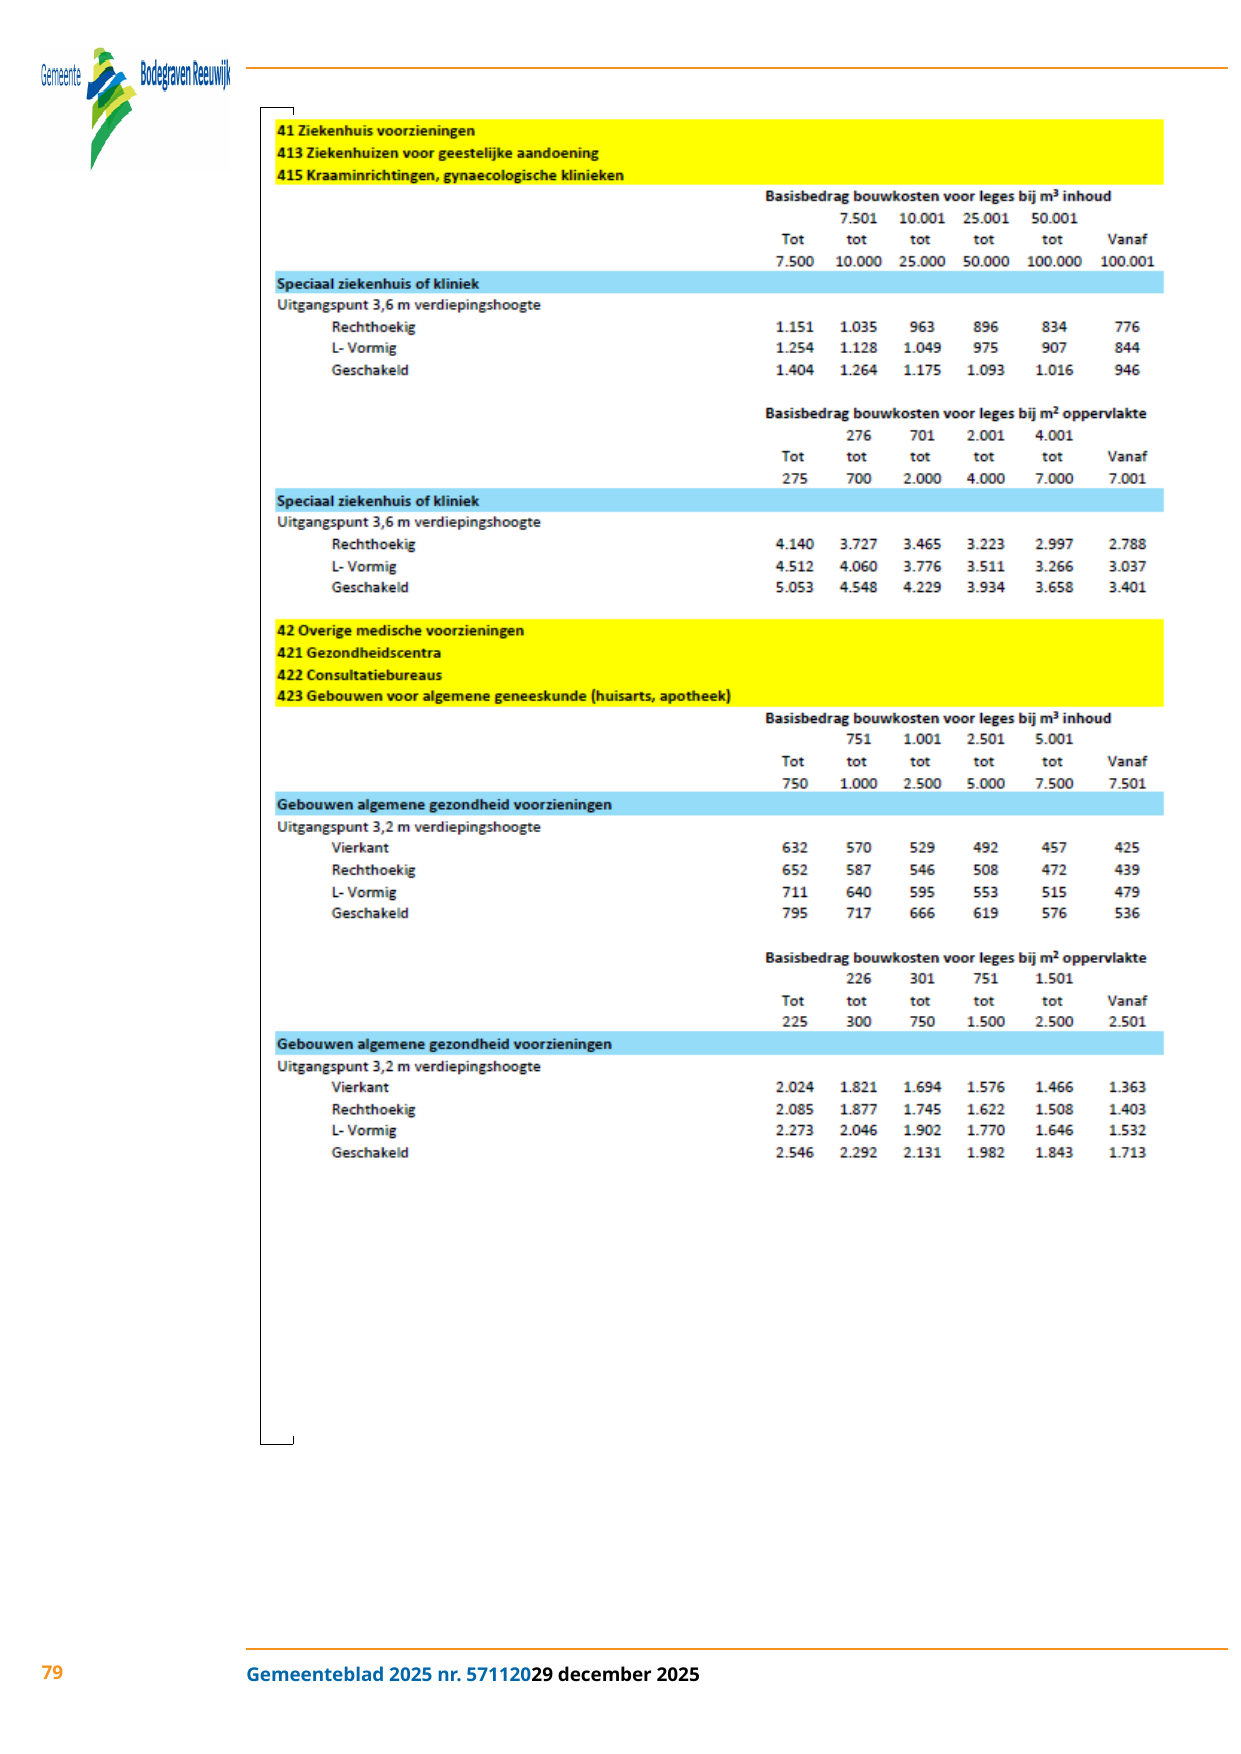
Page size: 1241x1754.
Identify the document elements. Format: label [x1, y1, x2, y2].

picture [268, 115, 1173, 1436]
picture [41, 47, 231, 172]
